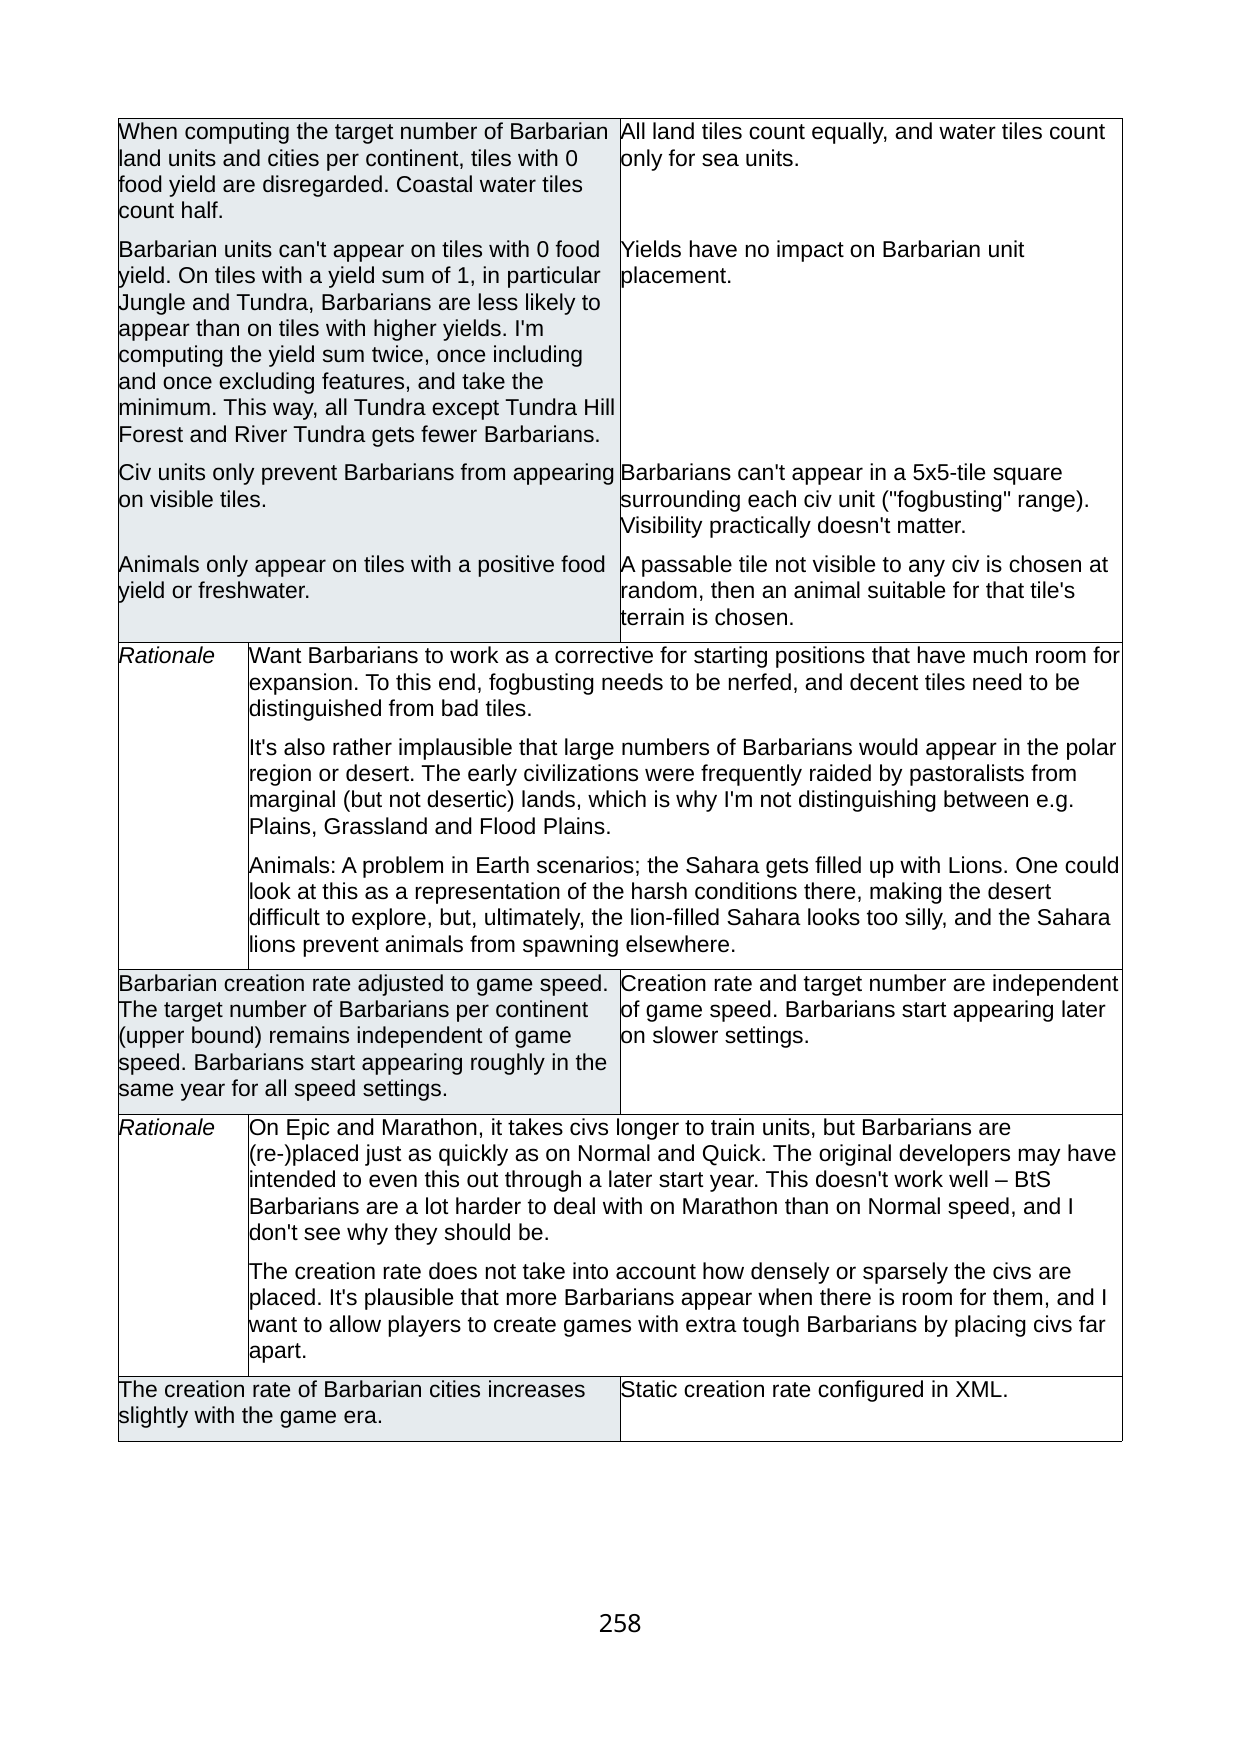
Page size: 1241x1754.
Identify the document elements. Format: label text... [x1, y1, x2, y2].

table_cell Creation rate and target number are independent of game speed. Barbarians start appearing later on slower settings. [621, 970, 1122, 1114]
table_cell Rationale [119, 1115, 248, 1376]
table_cell All land tiles count equally, and water tiles count only for sea units. Yields have no impact on Barbarian unit placement. Barbarians can't appear in a 5x5-tile square surrounding each civ unit ("fogbusting" range). Visibility practically doesn't matter. A passable tile not visible to any civ is chosen at random, then an animal suitable for that tile's terrain is chosen. [621, 119, 1122, 642]
table_cell The creation rate of Barbarian cities increases slightly with the game era. [119, 1377, 620, 1441]
table_cell On Epic and Marathon, it takes civs longer to train units, but Barbarians are (re-)placed just as quickly as on Normal and Quick. The original developers may have intended to even this out through a later start year. This doesn't work well – BtS Barbarians are a lot harder to deal with on Marathon than on Normal speed, and I don't see why they should be. The creation rate does not take into account how densely or sparsely the civs are placed. It's plausible that more Barbarians appear when there is room for them, and I want to allow players to create games with extra tough Barbarians by placing civs far apart. [249, 1115, 1122, 1376]
table_cell Static creation rate configured in XML. [621, 1377, 1122, 1441]
table_cell Barbarian creation rate adjusted to game speed. The target number of Barbarians per continent (upper bound) remains independent of game speed. Barbarians start appearing roughly in the same year for all speed settings. [119, 970, 620, 1114]
table_cell Want Barbarians to work as a corrective for starting positions that have much room for expansion. To this end, fogbusting needs to be nerfed, and decent tiles need to be distinguished from bad tiles. It's also rather implausible that large numbers of Barbarians would appear in the polar region or desert. The early civilizations were frequently raided by pastoralists from marginal (but not desertic) lands, which is why I'm not distinguishing between e.g. Plains, Grassland and Flood Plains. Animals: A problem in Earth scenarios; the Sahara gets filled up with Lions. One could look at this as a representation of the harsh conditions there, making the desert difficult to explore, but, ultimately, the lion-filled Sahara looks too silly, and the Sahara lions prevent animals from spawning elsewhere. [249, 643, 1122, 969]
table_cell When computing the target number of Barbarian land units and cities per continent, tiles with 0 food yield are disregarded. Coastal water tiles count half. Barbarian units can't appear on tiles with 0 food yield. On tiles with a yield sum of 1, in particular Jungle and Tundra, Barbarians are less likely to appear than on tiles with higher yields. I'm computing the yield sum twice, once including and once excluding features, and take the minimum. This way, all Tundra except Tundra Hill Forest and River Tundra gets fewer Barbarians. Civ units only prevent Barbarians from appearing on visible tiles. Animals only appear on tiles with a positive food yield or freshwater. [119, 119, 620, 642]
table_cell Rationale [119, 643, 248, 969]
